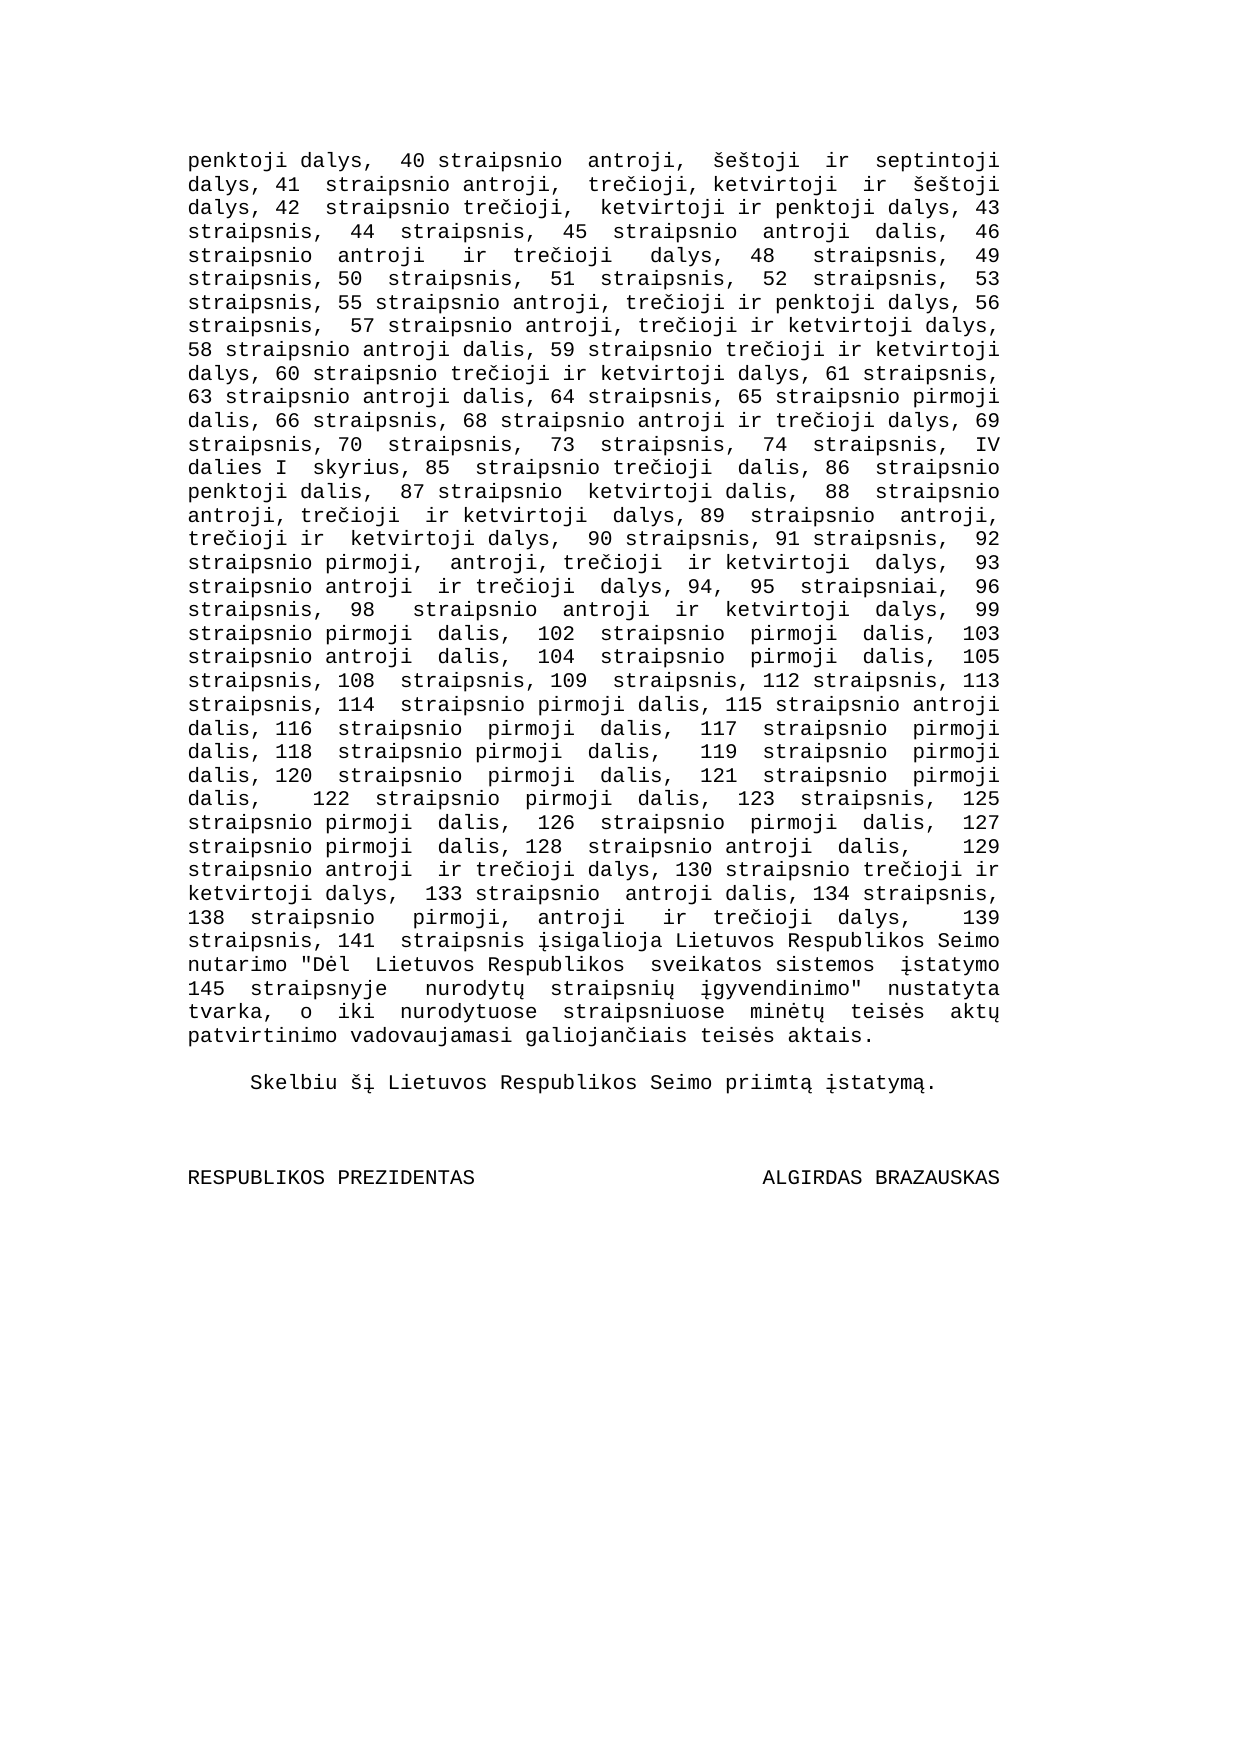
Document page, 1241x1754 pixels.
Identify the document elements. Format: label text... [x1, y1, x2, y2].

text straipsnis, 50 straipsnis, 51 straipsnis, 52 straipsnis, 53 [187, 268, 1053, 292]
text Skelbiu šį Lietuvos Respublikos Seimo priimtą įstatymą. [187, 1072, 1053, 1096]
text dalis, 66 straipsnis, 68 straipsnio antroji ir trečioji dalys, 69 [187, 410, 1053, 434]
text 145 straipsnyje nurodytų straipsnių įgyvendinimo" nustatyta [187, 978, 1053, 1001]
text dalis, 118 straipsnio pirmoji dalis, 119 straipsnio pirmoji [187, 741, 1053, 765]
text straipsnio pirmoji dalis, 126 straipsnio pirmoji dalis, 127 [187, 812, 1053, 836]
text dalies I skyrius, 85 straipsnio trečioji dalis, 86 straipsnio [187, 457, 1053, 481]
text antroji, trečioji ir ketvirtoji dalys, 89 straipsnio antroji, [187, 505, 1053, 528]
text straipsnis, 108 straipsnis, 109 straipsnis, 112 straipsnis, 113 [187, 670, 1053, 694]
text 138 straipsnio pirmoji, antroji ir trečioji dalys, 139 [187, 907, 1053, 930]
text penktoji dalis, 87 straipsnio ketvirtoji dalis, 88 straipsnio [187, 481, 1053, 505]
text nutarimo "Dėl Lietuvos Respublikos sveikatos sistemos įstatymo [187, 954, 1053, 978]
text straipsnio antroji ir trečioji dalys, 48 straipsnis, 49 [187, 244, 1053, 268]
text straipsnis, 98 straipsnio antroji ir ketvirtoji dalys, 99 [187, 599, 1053, 623]
text straipsnio pirmoji dalis, 102 straipsnio pirmoji dalis, 103 [187, 623, 1053, 647]
text dalys, 60 straipsnio trečioji ir ketvirtoji dalys, 61 straipsnis, [187, 363, 1053, 386]
text straipsnio antroji ir trečioji dalys, 130 straipsnio trečioji ir [187, 859, 1053, 883]
text 63 straipsnio antroji dalis, 64 straipsnis, 65 straipsnio pirmoji [187, 386, 1053, 410]
text dalis, 120 straipsnio pirmoji dalis, 121 straipsnio pirmoji [187, 765, 1053, 788]
text dalis, 122 straipsnio pirmoji dalis, 123 straipsnis, 125 [187, 788, 1053, 812]
text straipsnio antroji ir trečioji dalys, 94, 95 straipsniai, 96 [187, 576, 1053, 599]
text straipsnis, 55 straipsnio antroji, trečioji ir penktoji dalys, 56 [187, 292, 1053, 316]
text straipsnio antroji dalis, 104 straipsnio pirmoji dalis, 105 [187, 647, 1053, 670]
text 58 straipsnio antroji dalis, 59 straipsnio trečioji ir ketvirtoji [187, 339, 1053, 363]
text dalys, 41 straipsnio antroji, trečioji, ketvirtoji ir šeštoji [187, 174, 1053, 197]
text tvarka, o iki nurodytuose straipsniuose minėtų teisės aktų [187, 1001, 1053, 1025]
text penktoji dalys, 40 straipsnio antroji, šeštoji ir septintoji [187, 150, 1053, 174]
text dalys, 42 straipsnio trečioji, ketvirtoji ir penktoji dalys, 43 [187, 197, 1053, 221]
text patvirtinimo vadovaujamasi galiojančiais teisės aktais. [187, 1025, 1053, 1048]
text straipsnio pirmoji, antroji, trečioji ir ketvirtoji dalys, 93 [187, 552, 1053, 576]
text straipsnis, 70 straipsnis, 73 straipsnis, 74 straipsnis, IV [187, 434, 1053, 457]
text RESPUBLIKOS PREZIDENTAS ALGIRDAS BRAZAUSKAS [187, 1167, 1053, 1190]
text straipsnio pirmoji dalis, 128 straipsnio antroji dalis, 129 [187, 836, 1053, 859]
text straipsnis, 114 straipsnio pirmoji dalis, 115 straipsnio antroji [187, 694, 1053, 717]
text ketvirtoji dalys, 133 straipsnio antroji dalis, 134 straipsnis, [187, 883, 1053, 907]
text dalis, 116 straipsnio pirmoji dalis, 117 straipsnio pirmoji [187, 717, 1053, 741]
text trečioji ir ketvirtoji dalys, 90 straipsnis, 91 straipsnis, 92 [187, 528, 1053, 552]
text straipsnis, 44 straipsnis, 45 straipsnio antroji dalis, 46 [187, 221, 1053, 244]
text straipsnis, 57 straipsnio antroji, trečioji ir ketvirtoji dalys, [187, 316, 1053, 339]
text straipsnis, 141 straipsnis įsigalioja Lietuvos Respublikos Seimo [187, 930, 1053, 954]
